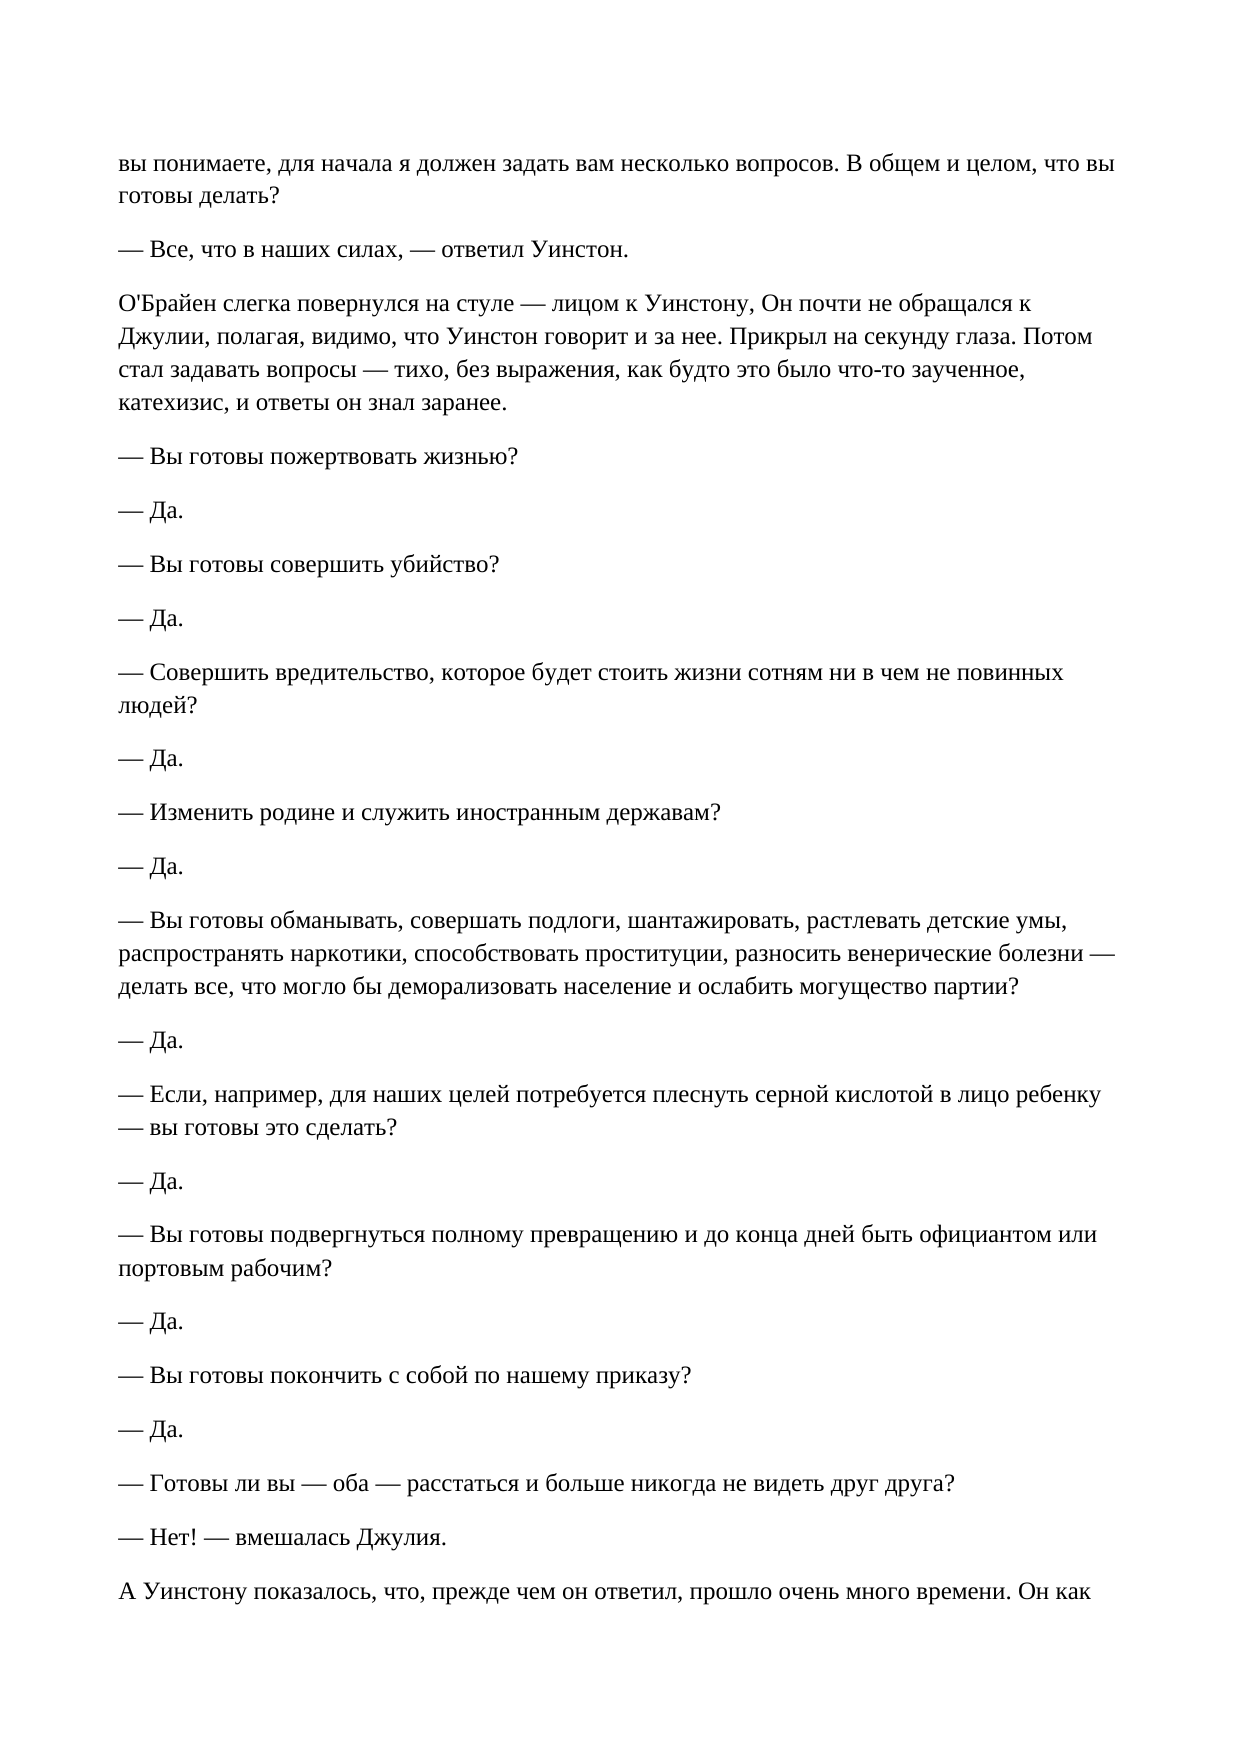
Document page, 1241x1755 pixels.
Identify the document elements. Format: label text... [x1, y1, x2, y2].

text О'Брайен слегка повернулся на стуле — лицом к Уинстону, Он почти не обращался к Джулии, полагая, видимо, что Уинстон говорит и за нее. Прикрыл на секунду глаза. Потом стал задавать вопросы — тихо, без выражения, как будто это было что-то заученное, катехизис, и ответы он знал заранее. [118, 288, 1122, 416]
text — Вы готовы покончить с собой по нашему приказу? [118, 1360, 1122, 1389]
text — Все, что в наших силах, — ответил Уинстон. [118, 234, 1122, 263]
text — Готовы ли вы — оба — расстаться и больше никогда не видеть друг друга? [118, 1468, 1122, 1497]
text — Да. [118, 1306, 1122, 1335]
text — Да. [118, 603, 1122, 632]
text — Нет! — вмешалась Джулия. [118, 1522, 1122, 1551]
text — Да. [118, 1025, 1122, 1054]
text — Да. [118, 743, 1122, 772]
text — Вы готовы совершить убийство? [118, 549, 1122, 578]
text — Изменить родине и служить иностранным державам? [118, 797, 1122, 826]
text — Вы готовы пожертвовать жизнью? [118, 441, 1122, 470]
text — Если, например, для наших целей потребуется плеснуть серной кислотой в лицо ребенку — вы готовы это сделать? [118, 1079, 1122, 1141]
text — Да. [118, 495, 1122, 524]
text — Совершить вредительство, которое будет стоить жизни сотням ни в чем не повинных людей? [118, 657, 1122, 718]
text — Да. [118, 1414, 1122, 1443]
text — Да. [118, 851, 1122, 880]
text А Уинстону показалось, что, прежде чем он ответил, прошло очень много времени. Он как [118, 1576, 1122, 1604]
text — Вы готовы обманывать, совершать подлоги, шантажировать, растлевать детские умы, распространять наркотики, способствовать проституции, разносить венерические болезни — делать все, что могло бы деморализовать население и ослабить могущество партии? [118, 905, 1122, 1000]
text — Да. [118, 1166, 1122, 1194]
text вы понимаете, для начала я должен задать вам несколько вопросов. В общем и целом, что вы готовы делать? [118, 148, 1122, 209]
text — Вы готовы подвергнуться полному превращению и до конца дней быть официантом или портовым рабочим? [118, 1219, 1122, 1281]
